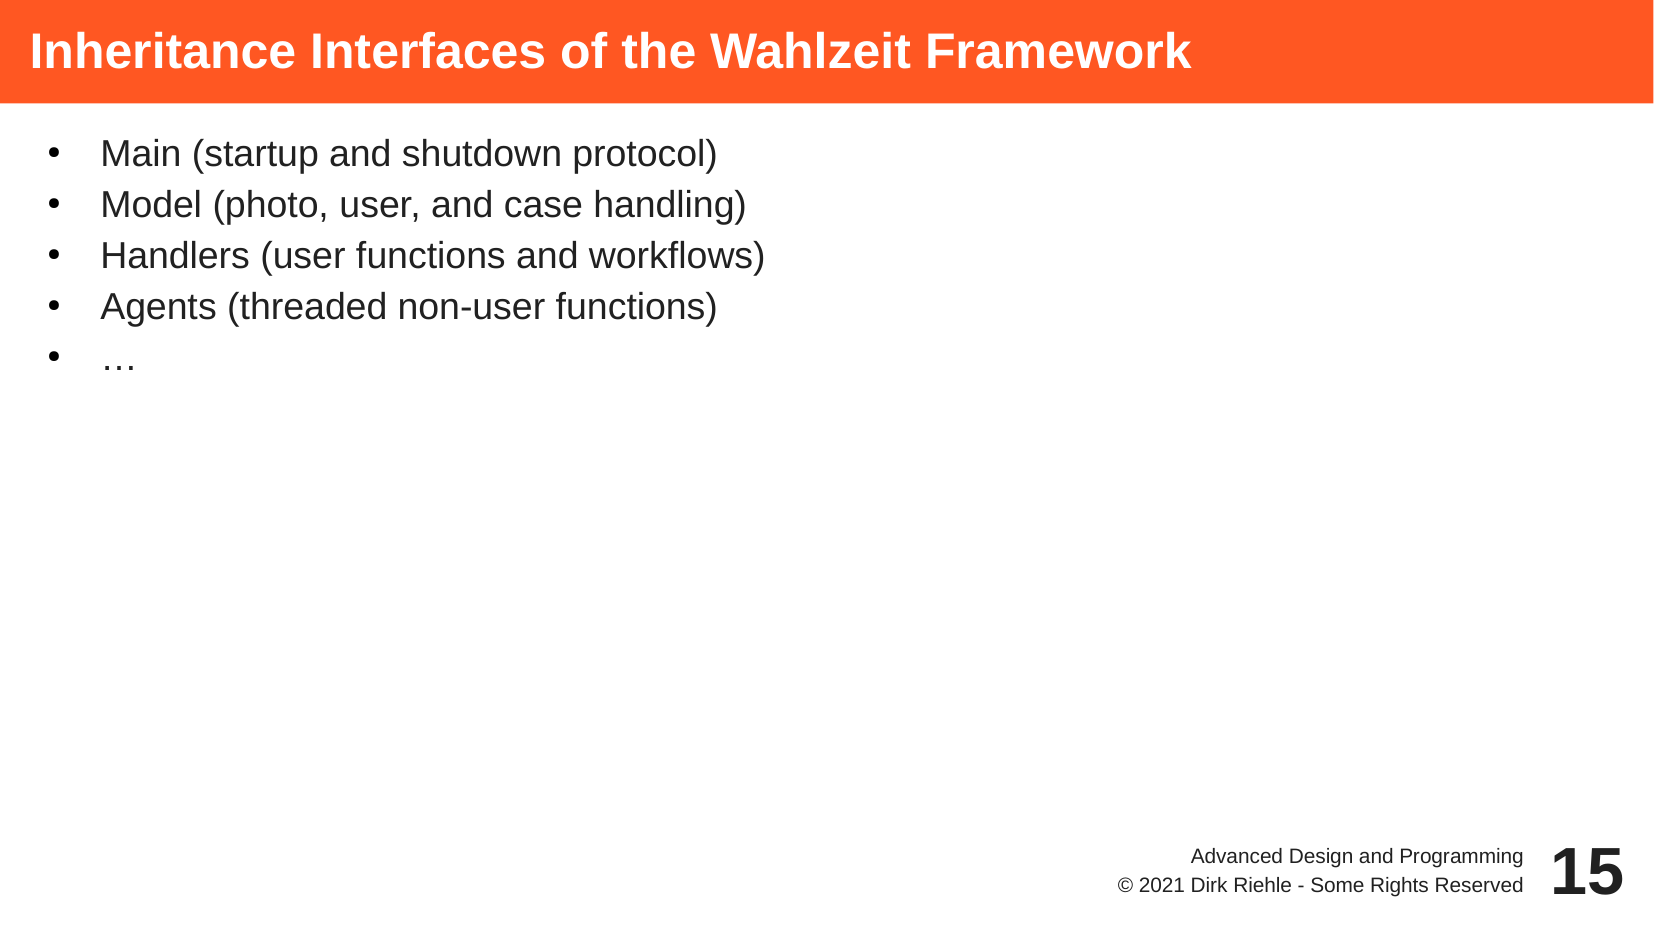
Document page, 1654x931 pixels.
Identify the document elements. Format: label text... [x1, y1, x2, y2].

title Inheritance Interfaces of the Wahlzeit Framework [0, 0, 1654, 104]
list Main (startup and shutdown protocol) Model (photo, user, and case handling) Handlers (user functions and workflows) Agents (threaded non-user functions) … [29, 132, 1625, 813]
